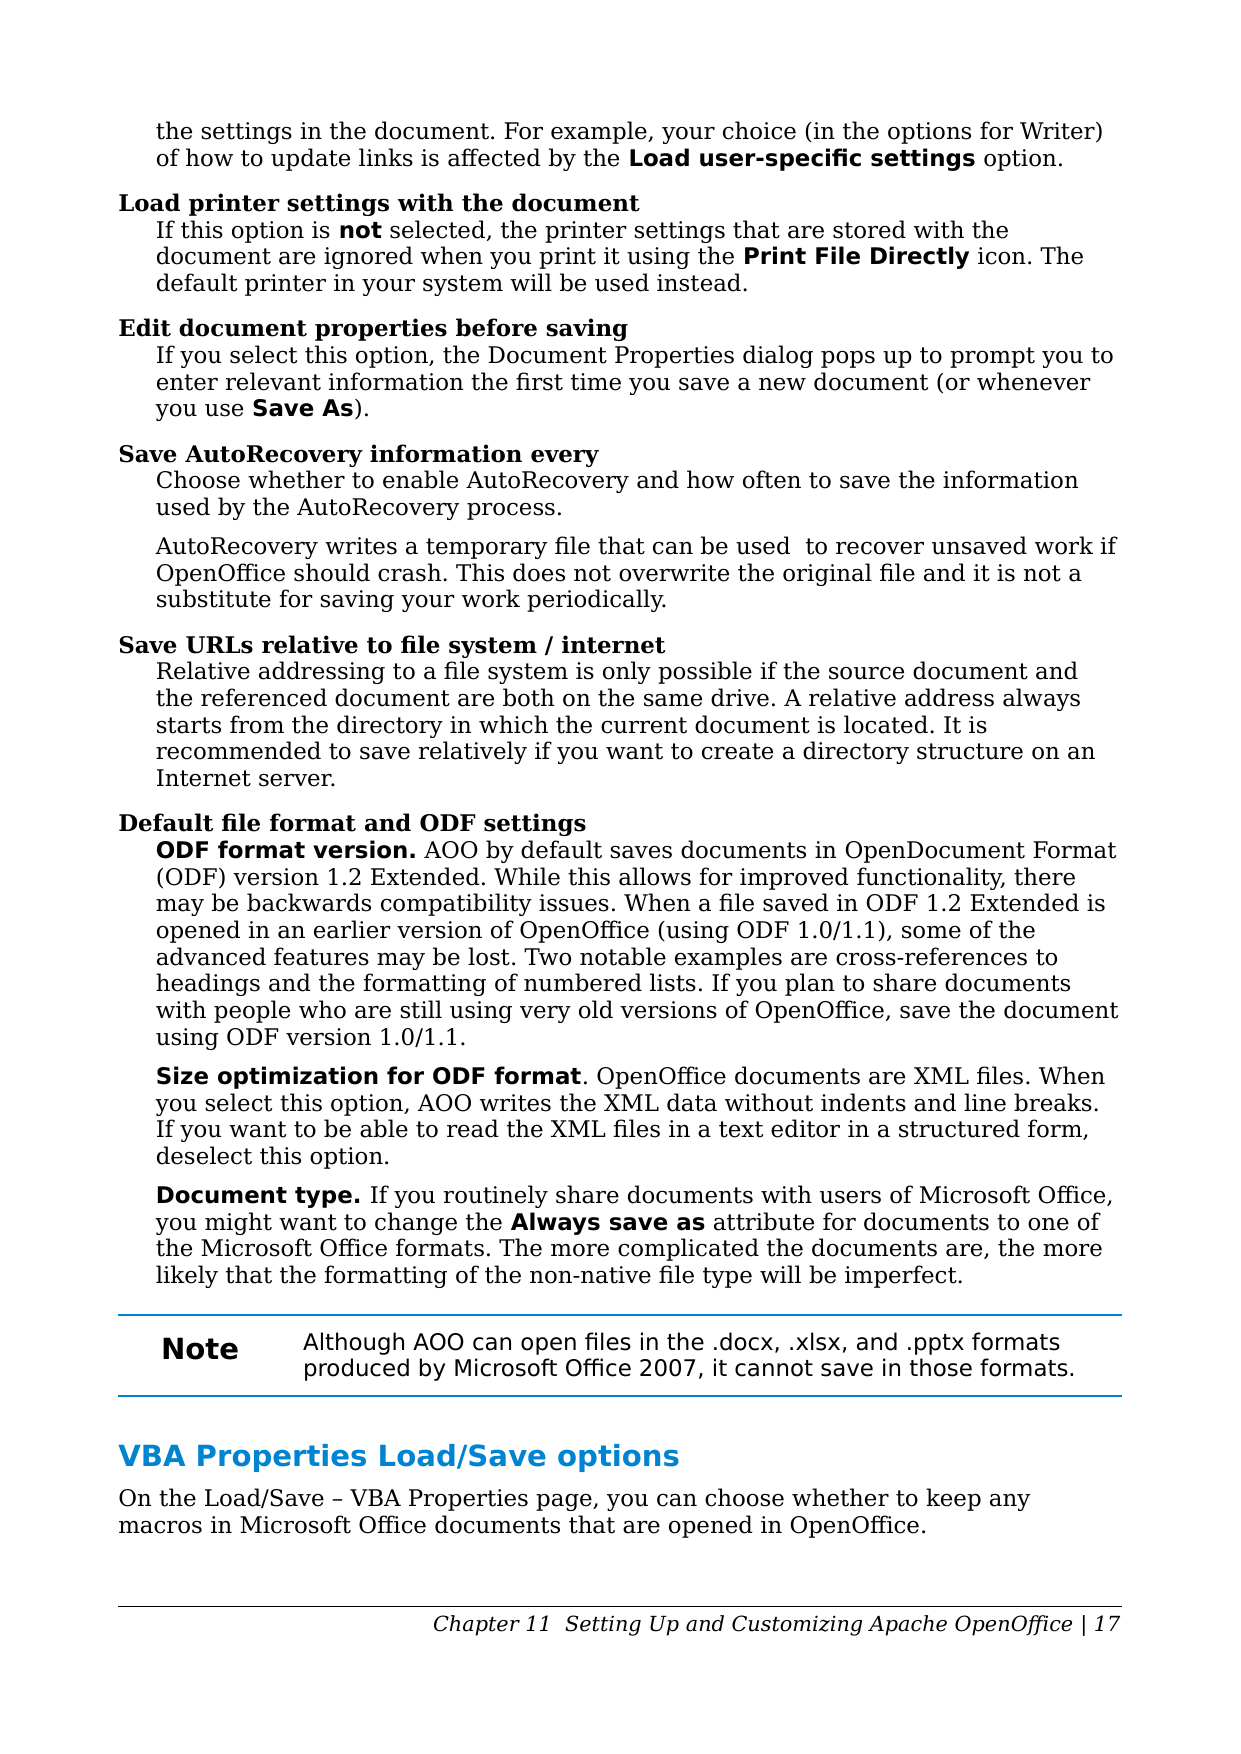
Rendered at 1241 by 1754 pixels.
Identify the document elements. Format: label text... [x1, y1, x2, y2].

text Relative addressing to a file system is only possible if the source document and the referenced document are both on the same drive. A relative address always starts from the directory in which the current document is located. It is recommended to save relatively if you want to create a directory structure on an Internet server. [156, 658, 1122, 792]
text If you select this option, the Document Properties dialog pops up to prompt you to enter relevant information the first time you save a new document (or whenever you use Save As). [156, 342, 1122, 422]
text On the Load/Save – VBA Properties page, you can choose whether to keep any macros in Microsoft Office documents that are opened in OpenOffice. [118, 1486, 1122, 1539]
text Choose whether to enable AutoRecovery and how often to save the information used by the AutoRecovery process. [156, 467, 1122, 521]
text Size optimization for ODF format. OpenOffice documents are XML files. When you select this option, AOO writes the XML data without indents and line breaks. If you want to be able to read the XML files in a text editor in a structured form, deselect this option. [156, 1063, 1122, 1170]
text Save URLs relative to file system / internet [118, 632, 1122, 658]
subtitle VBA Properties Load/Save options [118, 1439, 1122, 1473]
text If this option is not selected, the printer settings that are stored with the document are ignored when you print it using the Print File Directly icon. The default printer in your system will be used instead. [156, 217, 1122, 297]
text Save AutoRecovery information every [118, 441, 1122, 467]
text ODF format version. AOO by default saves documents in OpenDocument Format (ODF) version 1.2 Extended. While this allows for improved functionality, there may be backwards compatibility issues. When a file saved in ODF 1.2 Extended is opened in an earlier version of OpenOffice (using ODF 1.0/1.1), some of the advanced features may be lost. Two notable examples are cross-references to headings and the formatting of numbered lists. If you plan to share documents with people who are still using very old versions of OpenOffice, save the document using ODF version 1.0/1.1. [156, 837, 1122, 1051]
text Default file format and ODF settings [118, 810, 1122, 837]
text Load printer settings with the document [118, 190, 1122, 217]
table_header Note [118, 1316, 281, 1395]
text AutoRecovery writes a temporary file that can be used to recover unsaved work if OpenOffice should crash. This does not overwrite the original file and it is not a substitute for saving your work periodically. [156, 533, 1122, 613]
text the settings in the document. For example, your choice (in the options for Writer) of how to update links is affected by the Load user-specific settings option. [156, 118, 1122, 171]
text Document type. If you routinely share documents with users of Microsoft Office, you might want to change the Always save as attribute for documents to one of the Microsoft Office formats. The more complicated the documents are, the more likely that the formatting of the non-native file type will be imperfect. [156, 1182, 1122, 1289]
text Edit document properties before saving [118, 315, 1122, 342]
table_header Although AOO can open files in the .docx, .xlsx, and .pptx formats produced by Microsoft Office 2007, it cannot save in those formats. [281, 1316, 1122, 1395]
